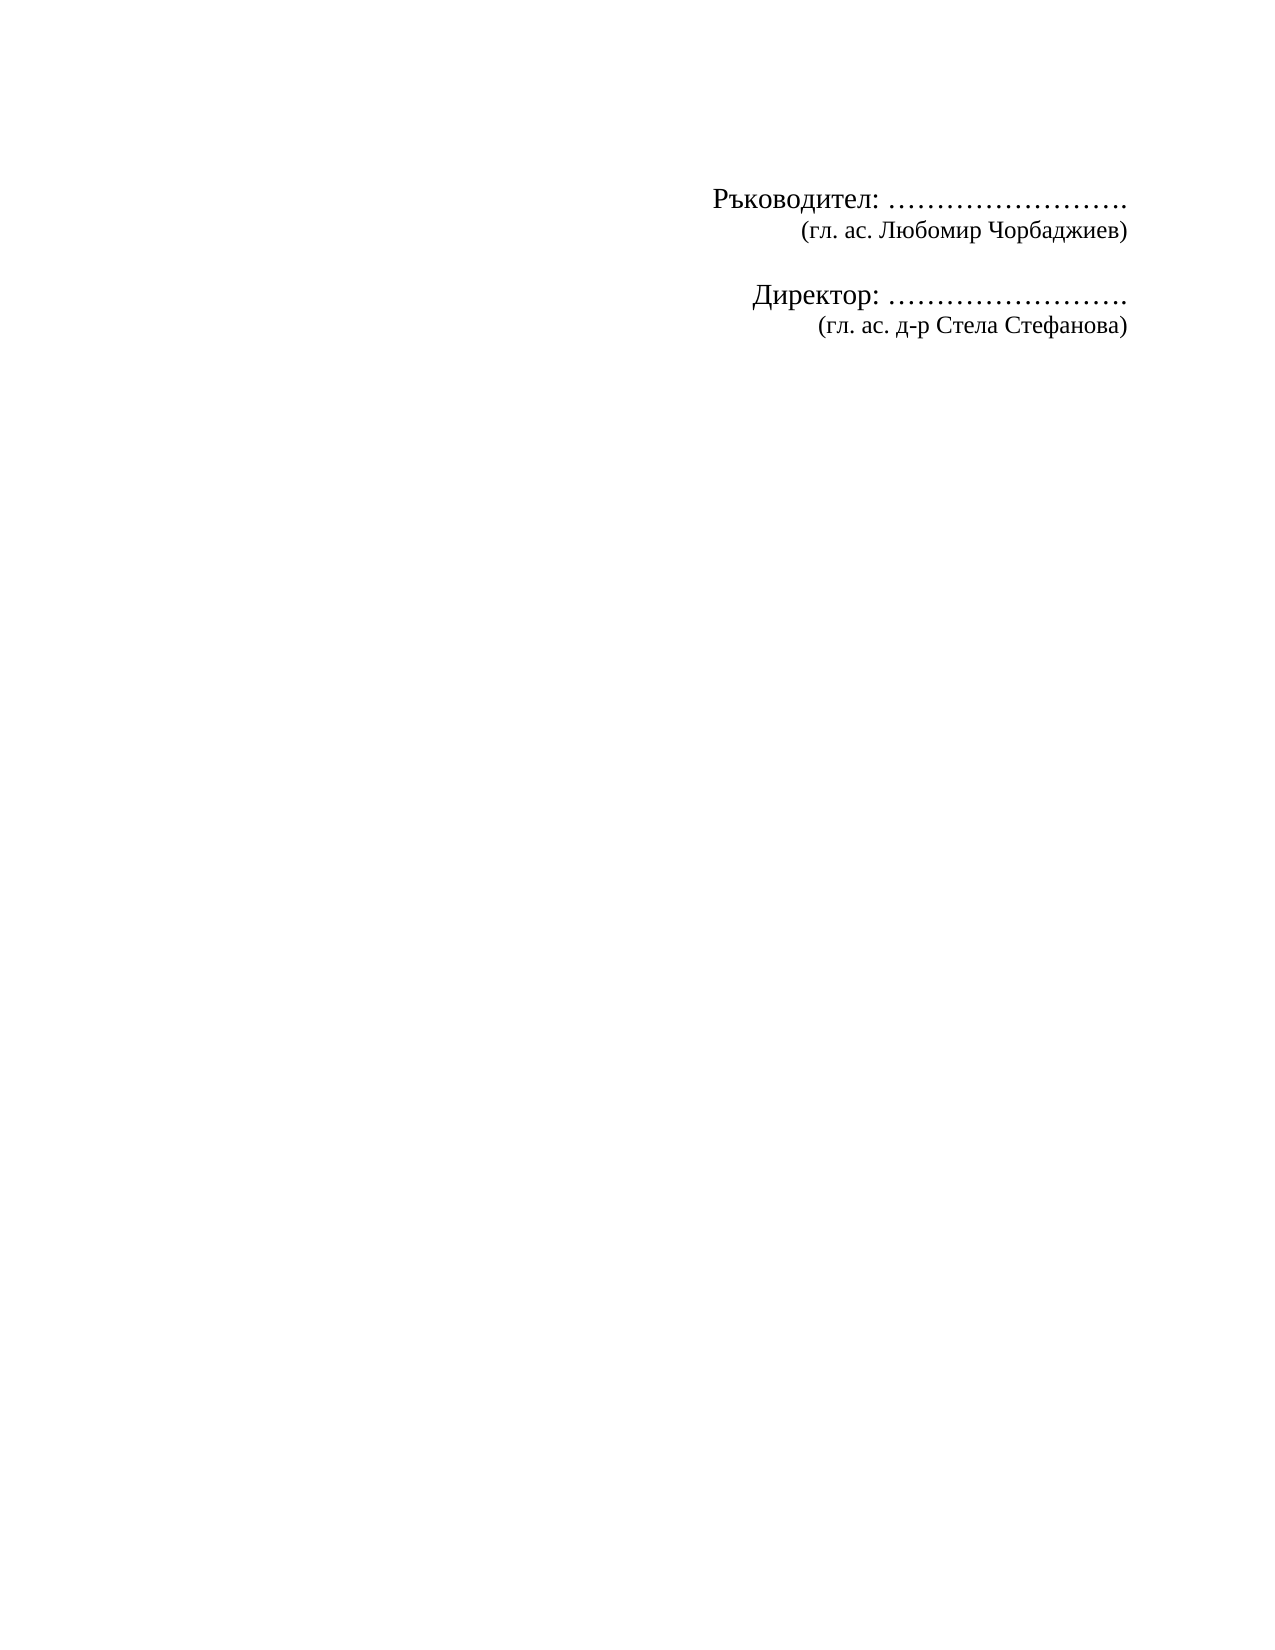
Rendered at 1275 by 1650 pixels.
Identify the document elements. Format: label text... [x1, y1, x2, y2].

text (гл. ас. Любомир Чорбаджиев) [148, 215, 1127, 243]
text Ръководител: ……………………. [148, 181, 1127, 215]
text Директор: ……………………. [148, 277, 1127, 311]
text (гл. ас. д-р Стела Стефанова) [148, 311, 1127, 339]
